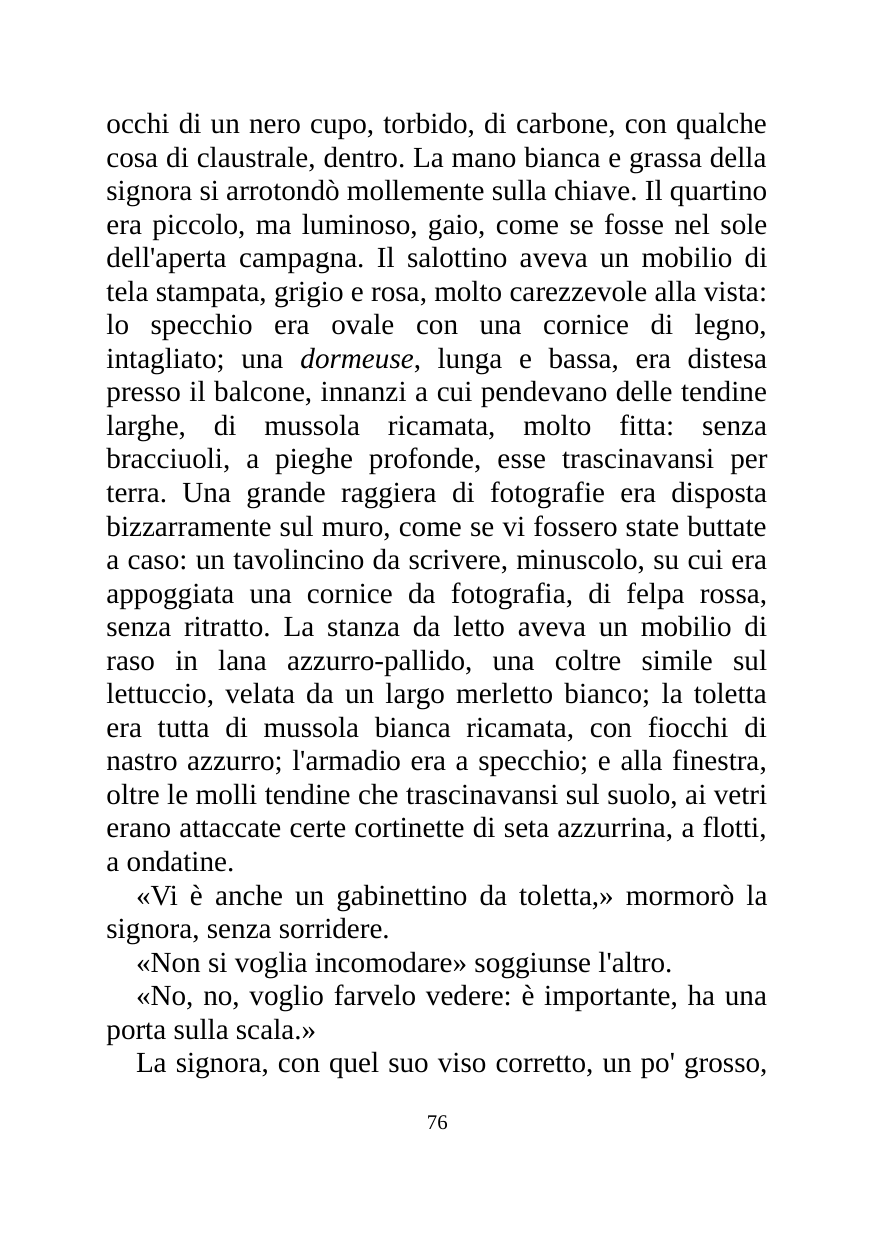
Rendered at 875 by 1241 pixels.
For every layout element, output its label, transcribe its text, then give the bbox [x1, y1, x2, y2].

text «No, no, voglio farvelo vedere: è importante, ha una porta sulla scala.» [106, 978, 768, 1045]
text La signora, con quel suo viso corretto, un po' grosso, [106, 1045, 768, 1079]
text occhi di un nero cupo, torbido, di carbone, con qualche cosa di claustrale, dentro. La mano bianca e grassa della signora si arrotondò mollemente sulla chiave. Il quartino era piccolo, ma luminoso, gaio, come se fosse nel sole dell'aperta campagna. Il salottino aveva un mobilio di tela stampata, grigio e rosa, molto carezzevole alla vista: lo specchio era ovale con una cornice di legno, intagliato; una dormeuse, lunga e bassa, era distesa presso il balcone, innanzi a cui pendevano delle tendine larghe, di mussola ricamata, molto fitta: senza bracciuoli, a pieghe profonde, esse trascinavansi per terra. Una grande raggiera di fotografie era disposta bizzarramente sul muro, come se vi fossero state buttate a caso: un tavolincino da scrivere, minuscolo, su cui era appoggiata una cornice da fotografia, di felpa rossa, senza ritratto. La stanza da letto aveva un mobilio di raso in lana azzurro-pallido, una coltre simile sul lettuccio, velata da un largo merletto bianco; la toletta era tutta di mussola bianca ricamata, con fiocchi di nastro azzurro; l'armadio era a specchio; e alla finestra, oltre le molli tendine che trascinavansi sul suolo, ai vetri erano attaccate certe cortinette di seta azzurrina, a flotti, a ondatine. [106, 106, 768, 878]
text «Vi è anche un gabinettino da toletta,» mormorò la signora, senza sorridere. [106, 878, 768, 945]
text «Non si voglia incomodare» soggiunse l'altro. [106, 945, 768, 978]
